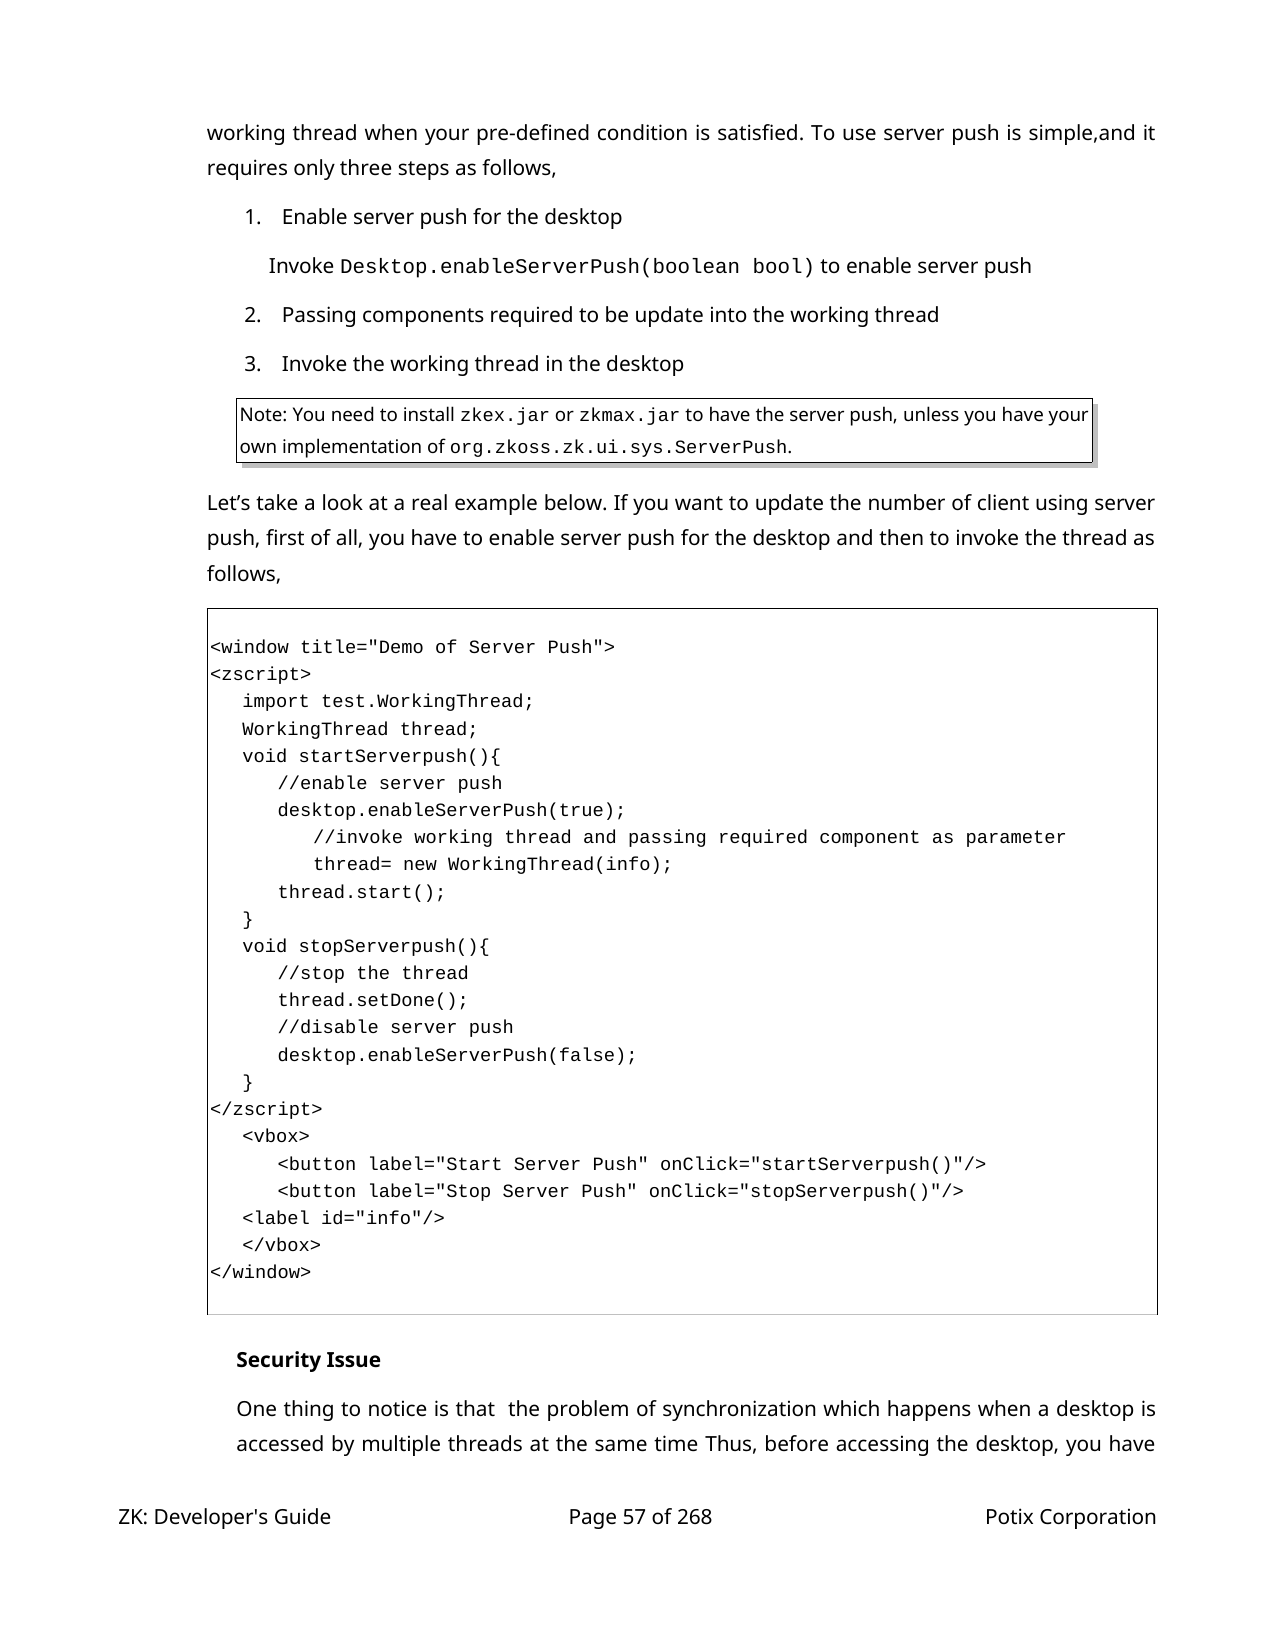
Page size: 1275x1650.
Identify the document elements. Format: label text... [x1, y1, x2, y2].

text thread= new WorkingThread(info); [208, 852, 1157, 877]
text <button label="Stop Server Push" onClick="stopServerpush()"/> [208, 1178, 1157, 1203]
text <button label="Start Server Push" onClick="startServerpush()"/> [208, 1151, 1157, 1176]
text working thread when your pre-defined condition is satisfied. To use server push is simple,and it requires only three steps as follows, [207, 118, 1157, 182]
text One thing to notice is that the problem of synchronization which happens when a desktop is accessed by multiple threads at the same time Thus, before accessing the desktop, you have [236, 1394, 1157, 1458]
text thread.start(); [208, 879, 1157, 904]
list Invoke the working thread in the desktop [244, 349, 1157, 377]
text //stop the thread [208, 961, 1157, 985]
text //enable server push [208, 771, 1157, 795]
text //invoke working thread and passing required component as parameter [208, 825, 1157, 849]
text <zscript> [208, 662, 1157, 686]
text <vbox> [208, 1124, 1157, 1148]
text </window> [208, 1260, 1157, 1284]
list Enable server push for the desktop [244, 202, 1157, 230]
text import test.WorkingThread; [208, 689, 1157, 713]
text void stopServerpush(){ [208, 934, 1157, 958]
text desktop.enableServerPush(false); [208, 1043, 1157, 1067]
list Invoke Desktop.enableServerPush(boolean bool) to enable server push [215, 251, 1157, 279]
text </vbox> [208, 1233, 1157, 1257]
text <label id="info"/> [208, 1206, 1157, 1230]
text <window title="Demo of Server Push"> [208, 635, 1157, 659]
text thread.setDone(); [208, 988, 1157, 1012]
text Let’s take a look at a real example below. If you want to update the number of client using server push, first of all, you have to enable server push for the desktop and then to invoke the thread as follows, [207, 488, 1157, 587]
text WorkingThread thread; [208, 716, 1157, 741]
text Note: You need to install zkex.jar or zkmax.jar to have the server push, unless you have your own implementation of org.zkoss.zk.ui.sys.ServerPush. [237, 399, 1092, 462]
text void startServerpush(){ [208, 743, 1157, 768]
text } [208, 1070, 1157, 1094]
text } [208, 907, 1157, 931]
text </zscript> [208, 1097, 1157, 1121]
text desktop.enableServerPush(true); [208, 798, 1157, 822]
text //disable server push [208, 1015, 1157, 1040]
subtitle Security Issue [236, 1345, 1157, 1373]
list Passing components required to be update into the working thread [244, 300, 1157, 328]
